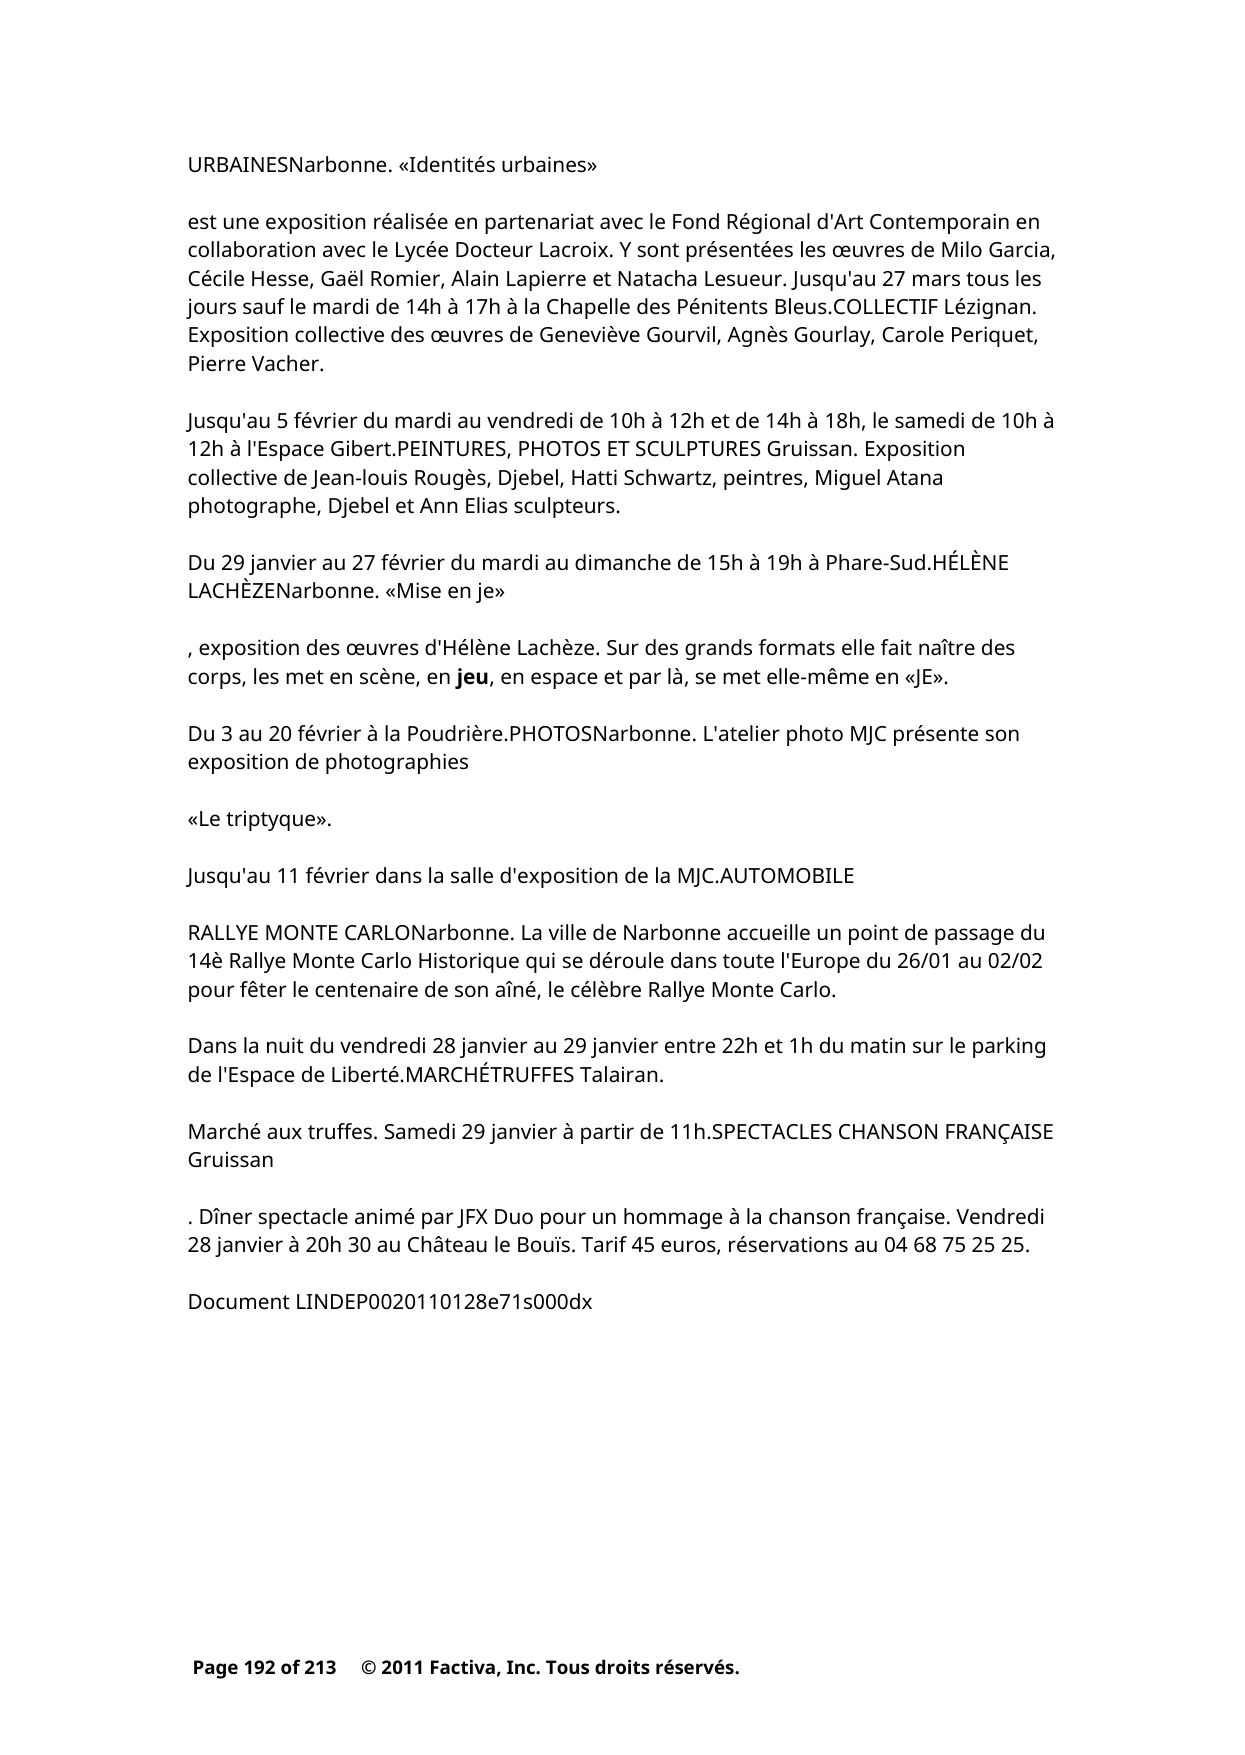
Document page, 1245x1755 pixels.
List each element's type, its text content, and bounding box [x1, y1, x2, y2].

text Du 3 au 20 février à la Poudrière.PHOTOSNarbonne. L'atelier photo MJC présente son exposition de photographies [187, 719, 1057, 776]
text URBAINESNarbonne. «Identités urbaines» [187, 150, 1057, 178]
text Du 29 janvier au 27 février du mardi au dimanche de 15h à 19h à Phare-Sud.HÉLÈNE LACHÈZENarbonne. «Mise en je» [187, 548, 1057, 605]
text Document LINDEP0020110128e71s000dx [187, 1287, 1057, 1316]
text est une exposition réalisée en partenariat avec le Fond Régional d'Art Contemporain en collaboration avec le Lycée Docteur Lacroix. Y sont présentées les œuvres de Milo Garcia, Cécile Hesse, Gaël Romier, Alain Lapierre et Natacha Lesueur. Jusqu'au 27 mars tous les jours sauf le mardi de 14h à 17h à la Chapelle des Pénitents Bleus.COLLECTIF Lézignan. Exposition collective des œuvres de Geneviève Gourvil, Agnès Gourlay, Carole Periquet, Pierre Vacher. [187, 207, 1057, 377]
text , exposition des œuvres d'Hélène Lachèze. Sur des grands formats elle fait naître des corps, les met en scène, en jeu, en espace et par là, se met elle-même en «JE». [187, 633, 1057, 690]
text «Le triptyque». [187, 804, 1057, 832]
text Dans la nuit du vendredi 28 janvier au 29 janvier entre 22h et 1h du matin sur le parking de l'Espace de Liberté.MARCHÉTRUFFES Talairan. [187, 1032, 1057, 1088]
text Marché aux truffes. Samedi 29 janvier à partir de 11h.SPECTACLES CHANSON FRANÇAISE Gruissan [187, 1117, 1057, 1174]
text . Dîner spectacle animé par JFX Duo pour un hommage à la chanson française. Vendredi 28 janvier à 20h 30 au Château le Bouïs. Tarif 45 euros, réservations au 04 68 75 25 25. [187, 1202, 1057, 1259]
text Jusqu'au 5 février du mardi au vendredi de 10h à 12h et de 14h à 18h, le samedi de 10h à 12h à l'Espace Gibert.PEINTURES, PHOTOS ET SCULPTURES Gruissan. Exposition collective de Jean-louis Rougès, Djebel, Hatti Schwartz, peintres, Miguel Atana photographe, Djebel et Ann Elias sculpteurs. [187, 406, 1057, 520]
text Jusqu'au 11 février dans la salle d'exposition de la MJC.AUTOMOBILE [187, 861, 1057, 889]
text RALLYE MONTE CARLONarbonne. La ville de Narbonne accueille un point de passage du 14è Rallye Monte Carlo Historique qui se déroule dans toute l'Europe du 26/01 au 02/02 pour fêter le centenaire de son aîné, le célèbre Rallye Monte Carlo. [187, 918, 1057, 1003]
